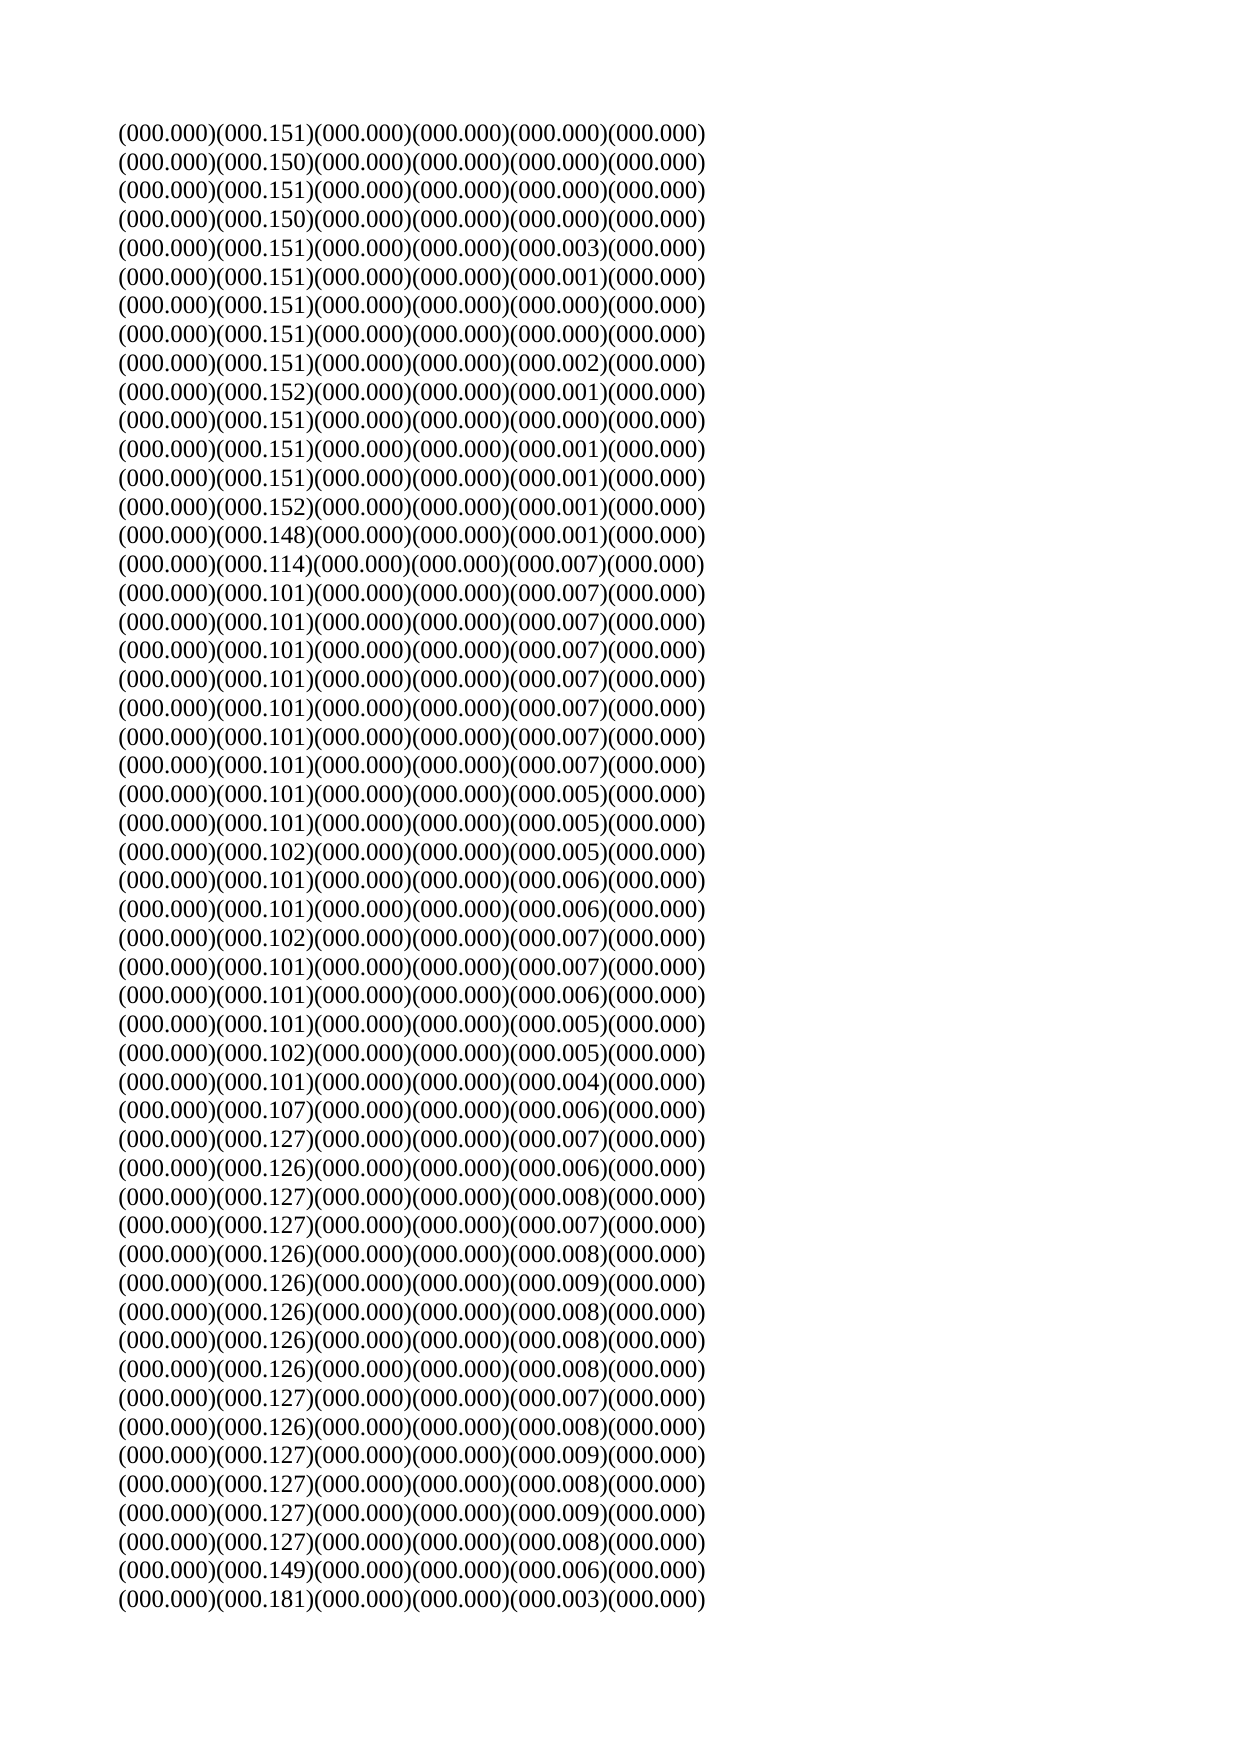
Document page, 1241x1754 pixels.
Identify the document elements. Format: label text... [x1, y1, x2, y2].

text (000.000)(000.101)(000.000)(000.000)(000.007)(000.000) [118, 952, 1122, 981]
text (000.000)(000.127)(000.000)(000.000)(000.008)(000.000) [118, 1527, 1122, 1556]
text (000.000)(000.127)(000.000)(000.000)(000.007)(000.000) [118, 1383, 1122, 1412]
text (000.000)(000.101)(000.000)(000.000)(000.005)(000.000) [118, 808, 1122, 837]
text (000.000)(000.151)(000.000)(000.000)(000.001)(000.000) [118, 434, 1122, 463]
text (000.000)(000.102)(000.000)(000.000)(000.005)(000.000) [118, 1038, 1122, 1067]
text (000.000)(000.107)(000.000)(000.000)(000.006)(000.000) [118, 1096, 1122, 1124]
text (000.000)(000.101)(000.000)(000.000)(000.007)(000.000) [118, 578, 1122, 607]
text (000.000)(000.101)(000.000)(000.000)(000.007)(000.000) [118, 693, 1122, 722]
text (000.000)(000.151)(000.000)(000.000)(000.001)(000.000) [118, 463, 1122, 492]
text (000.000)(000.114)(000.000)(000.000)(000.007)(000.000) [118, 549, 1122, 578]
text (000.000)(000.102)(000.000)(000.000)(000.005)(000.000) [118, 837, 1122, 866]
text (000.000)(000.151)(000.000)(000.000)(000.000)(000.000) [118, 118, 1122, 147]
text (000.000)(000.127)(000.000)(000.000)(000.009)(000.000) [118, 1498, 1122, 1527]
text (000.000)(000.126)(000.000)(000.000)(000.009)(000.000) [118, 1268, 1122, 1297]
text (000.000)(000.126)(000.000)(000.000)(000.008)(000.000) [118, 1239, 1122, 1268]
text (000.000)(000.101)(000.000)(000.000)(000.006)(000.000) [118, 894, 1122, 923]
text (000.000)(000.152)(000.000)(000.000)(000.001)(000.000) [118, 492, 1122, 521]
text (000.000)(000.151)(000.000)(000.000)(000.002)(000.000) [118, 348, 1122, 377]
text (000.000)(000.127)(000.000)(000.000)(000.009)(000.000) [118, 1441, 1122, 1469]
text (000.000)(000.101)(000.000)(000.000)(000.007)(000.000) [118, 636, 1122, 664]
text (000.000)(000.148)(000.000)(000.000)(000.001)(000.000) [118, 521, 1122, 549]
text (000.000)(000.101)(000.000)(000.000)(000.005)(000.000) [118, 1009, 1122, 1038]
text (000.000)(000.151)(000.000)(000.000)(000.000)(000.000) [118, 406, 1122, 434]
text (000.000)(000.150)(000.000)(000.000)(000.000)(000.000) [118, 147, 1122, 176]
text (000.000)(000.101)(000.000)(000.000)(000.007)(000.000) [118, 607, 1122, 636]
text (000.000)(000.101)(000.000)(000.000)(000.006)(000.000) [118, 866, 1122, 894]
text (000.000)(000.126)(000.000)(000.000)(000.008)(000.000) [118, 1326, 1122, 1354]
text (000.000)(000.150)(000.000)(000.000)(000.000)(000.000) [118, 204, 1122, 233]
text (000.000)(000.181)(000.000)(000.000)(000.003)(000.000) [118, 1584, 1122, 1613]
text (000.000)(000.101)(000.000)(000.000)(000.005)(000.000) [118, 779, 1122, 808]
text (000.000)(000.151)(000.000)(000.000)(000.000)(000.000) [118, 319, 1122, 348]
text (000.000)(000.151)(000.000)(000.000)(000.000)(000.000) [118, 176, 1122, 204]
text (000.000)(000.101)(000.000)(000.000)(000.006)(000.000) [118, 981, 1122, 1009]
text (000.000)(000.101)(000.000)(000.000)(000.007)(000.000) [118, 664, 1122, 693]
text (000.000)(000.101)(000.000)(000.000)(000.007)(000.000) [118, 722, 1122, 751]
text (000.000)(000.102)(000.000)(000.000)(000.007)(000.000) [118, 923, 1122, 952]
text (000.000)(000.152)(000.000)(000.000)(000.001)(000.000) [118, 377, 1122, 406]
text (000.000)(000.126)(000.000)(000.000)(000.008)(000.000) [118, 1297, 1122, 1326]
text (000.000)(000.126)(000.000)(000.000)(000.008)(000.000) [118, 1412, 1122, 1441]
text (000.000)(000.126)(000.000)(000.000)(000.008)(000.000) [118, 1354, 1122, 1383]
text (000.000)(000.101)(000.000)(000.000)(000.007)(000.000) [118, 751, 1122, 779]
text (000.000)(000.101)(000.000)(000.000)(000.004)(000.000) [118, 1067, 1122, 1096]
text (000.000)(000.151)(000.000)(000.000)(000.001)(000.000) [118, 262, 1122, 291]
text (000.000)(000.127)(000.000)(000.000)(000.008)(000.000) [118, 1469, 1122, 1498]
text (000.000)(000.151)(000.000)(000.000)(000.000)(000.000) [118, 291, 1122, 319]
text (000.000)(000.127)(000.000)(000.000)(000.007)(000.000) [118, 1211, 1122, 1239]
text (000.000)(000.126)(000.000)(000.000)(000.006)(000.000) [118, 1153, 1122, 1182]
text (000.000)(000.127)(000.000)(000.000)(000.007)(000.000) [118, 1124, 1122, 1153]
text (000.000)(000.151)(000.000)(000.000)(000.003)(000.000) [118, 233, 1122, 262]
text (000.000)(000.127)(000.000)(000.000)(000.008)(000.000) [118, 1182, 1122, 1211]
text (000.000)(000.149)(000.000)(000.000)(000.006)(000.000) [118, 1556, 1122, 1584]
